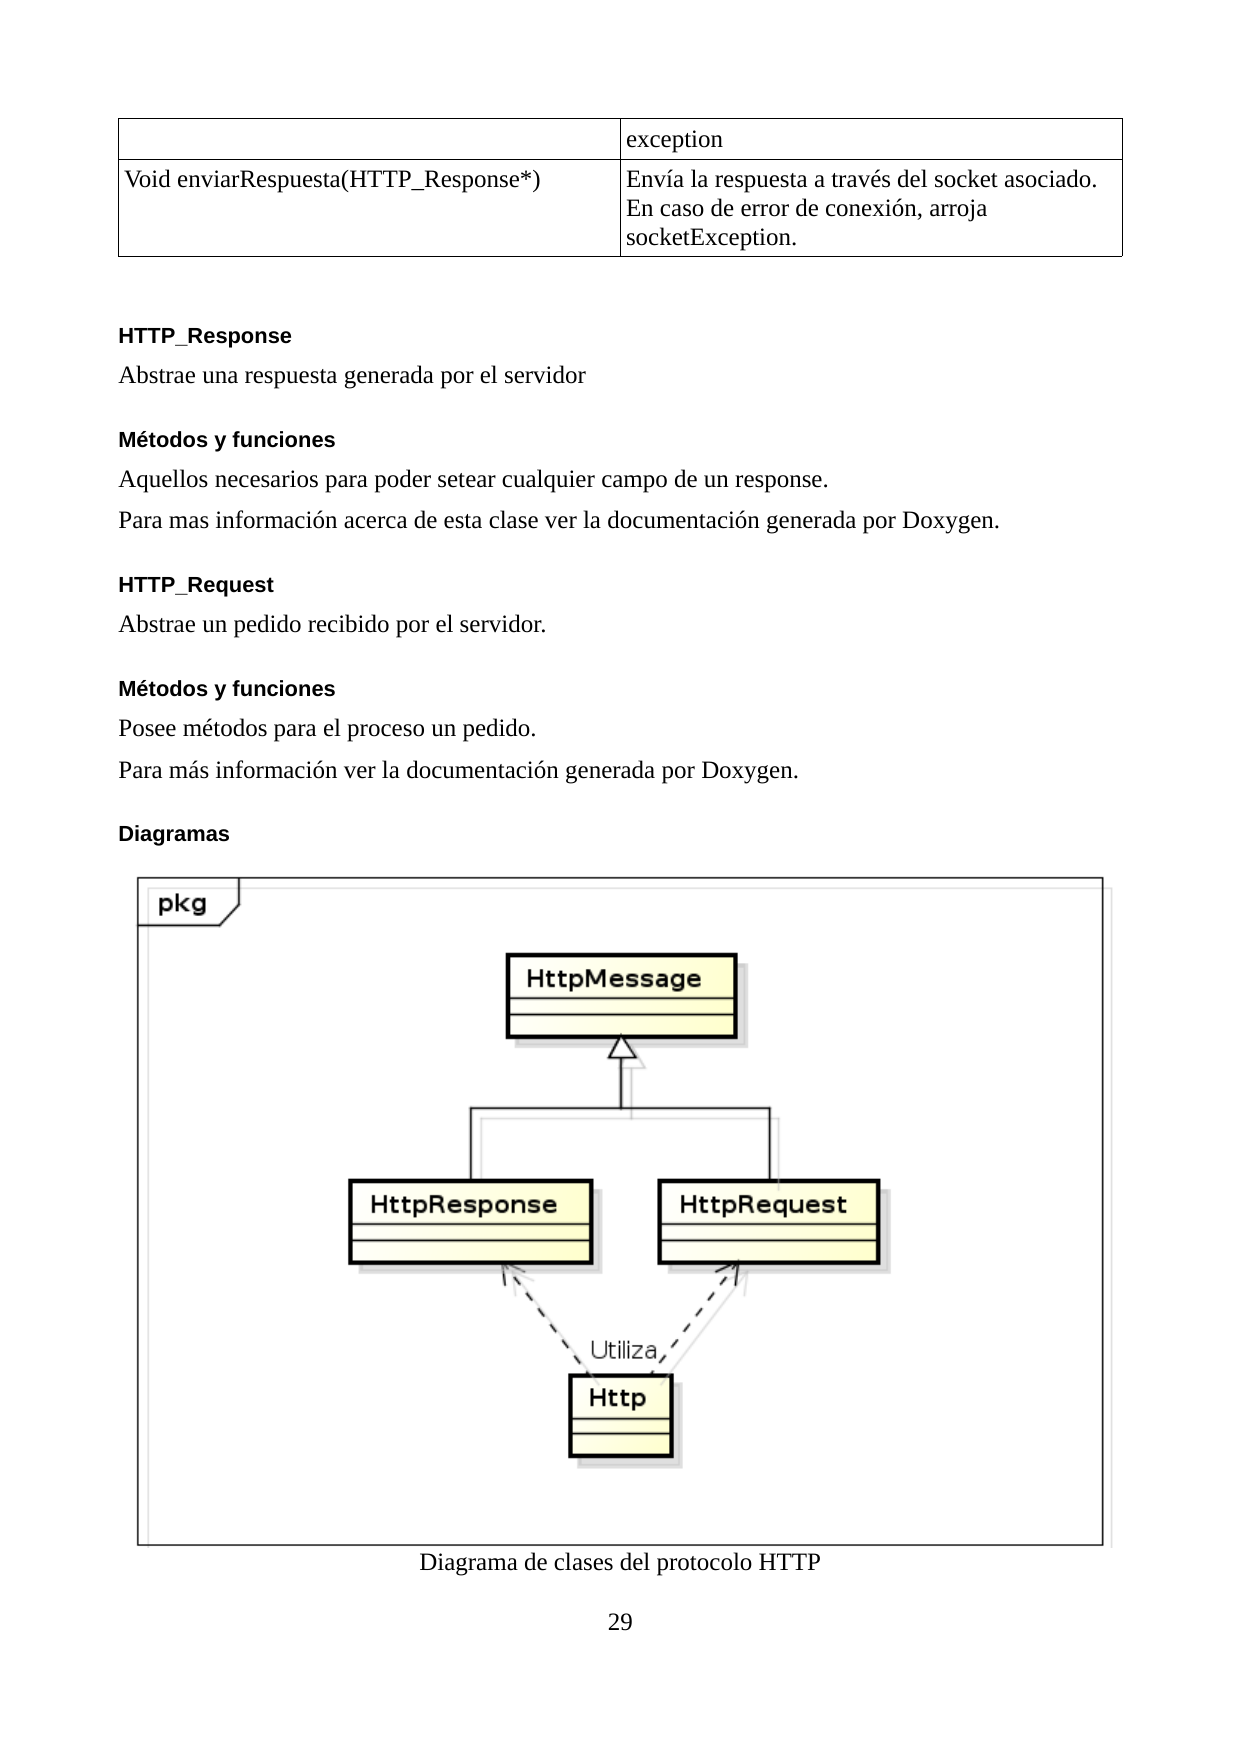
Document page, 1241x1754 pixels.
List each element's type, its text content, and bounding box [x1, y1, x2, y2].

table_cell Envía la respuesta a través del socket asociado. En caso de error de conexión, arroja socketException. [621, 160, 1122, 256]
text Abstrae un pedido recibido por el servidor. [118, 609, 1122, 638]
subtitle HTTP_Response [118, 323, 1122, 348]
table_cell [119, 119, 620, 158]
text Diagrama de clases del protocolo HTTP [118, 1548, 1122, 1576]
table_cell Void enviarRespuesta(HTTP_Response*) [119, 160, 620, 256]
table_cell exception [621, 119, 1122, 158]
text Posee métodos para el proceso un pedido. [118, 713, 1122, 742]
text Para mas información acerca de esta clase ver la documentación generada por Doxygen. [118, 506, 1122, 534]
subtitle Métodos y funciones [118, 676, 1122, 701]
subtitle Diagramas [118, 821, 1122, 846]
text Aquellos necesarios para poder setear cualquier campo de un response. [118, 464, 1122, 493]
picture [118, 858, 1123, 1548]
text Abstrae una respuesta generada por el servidor [118, 360, 1122, 389]
subtitle Métodos y funciones [118, 427, 1122, 452]
subtitle HTTP_Request [118, 572, 1122, 597]
text Para más información ver la documentación generada por Doxygen. [118, 755, 1122, 783]
